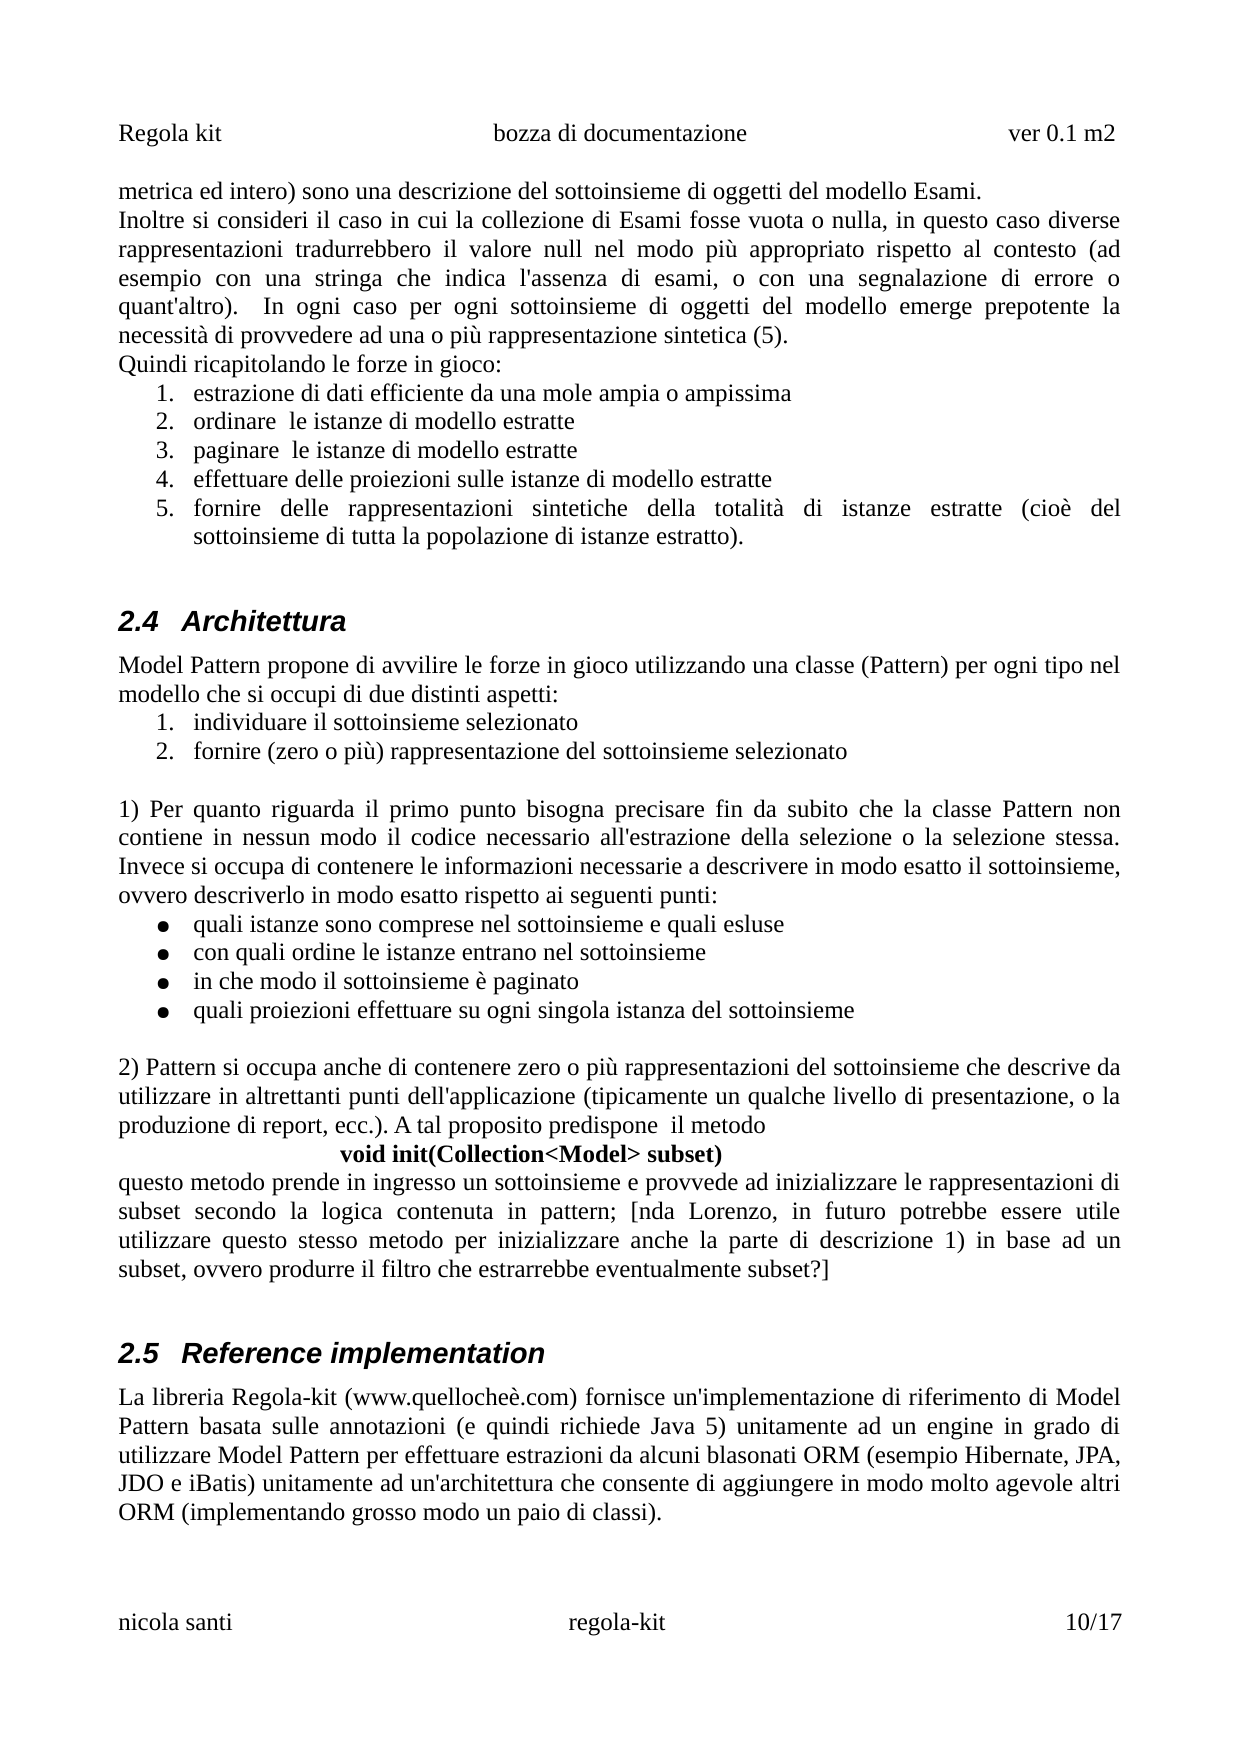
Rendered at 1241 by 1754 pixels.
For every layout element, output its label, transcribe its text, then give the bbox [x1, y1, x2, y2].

text La libreria Regola-kit (www.quellocheè.com) fornisce un'implementazione di riferimento di Model Pattern basata sulle annotazioni (e quindi richiede Java 5) unitamente ad un engine in grado di utilizzare Model Pattern per effettuare estrazioni da alcuni blasonati ORM (esempio Hibernate, JPA, JDO e iBatis) unitamente ad un'architettura che consente di aggiungere in modo molto agevole altri ORM (implementando grosso modo un paio di classi). [118, 1382, 1122, 1526]
text 2) Pattern si occupa anche di contenere zero o più rappresentazioni del sottoinsieme che descrive da utilizzare in altrettanti punti dell'applicazione (tipicamente un qualche livello di presentazione, o la produzione di report, ecc.). A tal proposito predispone il metodo [118, 1052, 1122, 1139]
list estrazione di dati efficiente da una mole ampia o ampissima [156, 378, 1122, 406]
subtitle Reference implementation [118, 1336, 1122, 1370]
list paginare le istanze di modello estratte [156, 435, 1122, 464]
text 1) Per quanto riguarda il primo punto bisogna precisare fin da subito che la classe Pattern non contiene in nessun modo il codice necessario all'estrazione della selezione o la selezione stessa. Invece si occupa di contenere le informazioni necessarie a descrivere in modo esatto il sottoinsieme, ovvero descriverlo in modo esatto rispetto ai seguenti punti: [118, 794, 1122, 909]
list in che modo il sottoinsieme è paginato [156, 966, 1122, 995]
list fornire (zero o più) rappresentazione del sottoinsieme selezionato [156, 736, 1122, 765]
text Quindi ricapitolando le forze in gioco: [118, 349, 1122, 378]
list quali istanze sono comprese nel sottoinsieme e quali esluse [156, 909, 1122, 937]
list ordinare le istanze di modello estratte [156, 406, 1122, 435]
list con quali ordine le istanze entrano nel sottoinsieme [156, 937, 1122, 966]
text Inoltre si consideri il caso in cui la collezione di Esami fosse vuota o nulla, in questo caso diverse rappresentazioni tradurrebbero il valore null nel modo più appropriato rispetto al contesto (ad esempio con una stringa che indica l'assenza di esami, o con una segnalazione di errore o quant'altro). In ogni caso per ogni sottoinsieme di oggetti del modello emerge prepotente la necessità di provvedere ad una o più rappresentazione sintetica (5). [118, 205, 1122, 349]
subtitle Architettura [118, 604, 1122, 637]
text questo metodo prende in ingresso un sottoinsieme e provvede ad inizializzare le rappresentazioni di subset secondo la logica contenuta in pattern; [nda Lorenzo, in futuro potrebbe essere utile utilizzare questo stesso metodo per inizializzare anche la parte di descrizione 1) in base ad un subset, ovvero produrre il filtro che estrarrebbe eventualmente subset?] [118, 1167, 1122, 1282]
list effettuare delle proiezioni sulle istanze di modello estratte [156, 464, 1122, 493]
text Model Pattern propone di avvilire le forze in gioco utilizzando una classe (Pattern) per ogni tipo nel modello che si occupi di due distinti aspetti: [118, 650, 1122, 707]
list quali proiezioni effettuare su ogni singola istanza del sottoinsieme [156, 995, 1122, 1024]
list individuare il sottoinsieme selezionato [156, 707, 1122, 736]
text void init(Collection<Model> subset) [118, 1139, 1122, 1167]
text metrica ed intero) sono una descrizione del sottoinsieme di oggetti del modello Esami. [118, 176, 1122, 205]
list fornire delle rappresentazioni sintetiche della totalità di istanze estratte (cioè del sottoinsieme di tutta la popolazione di istanze estratto). [156, 493, 1122, 550]
